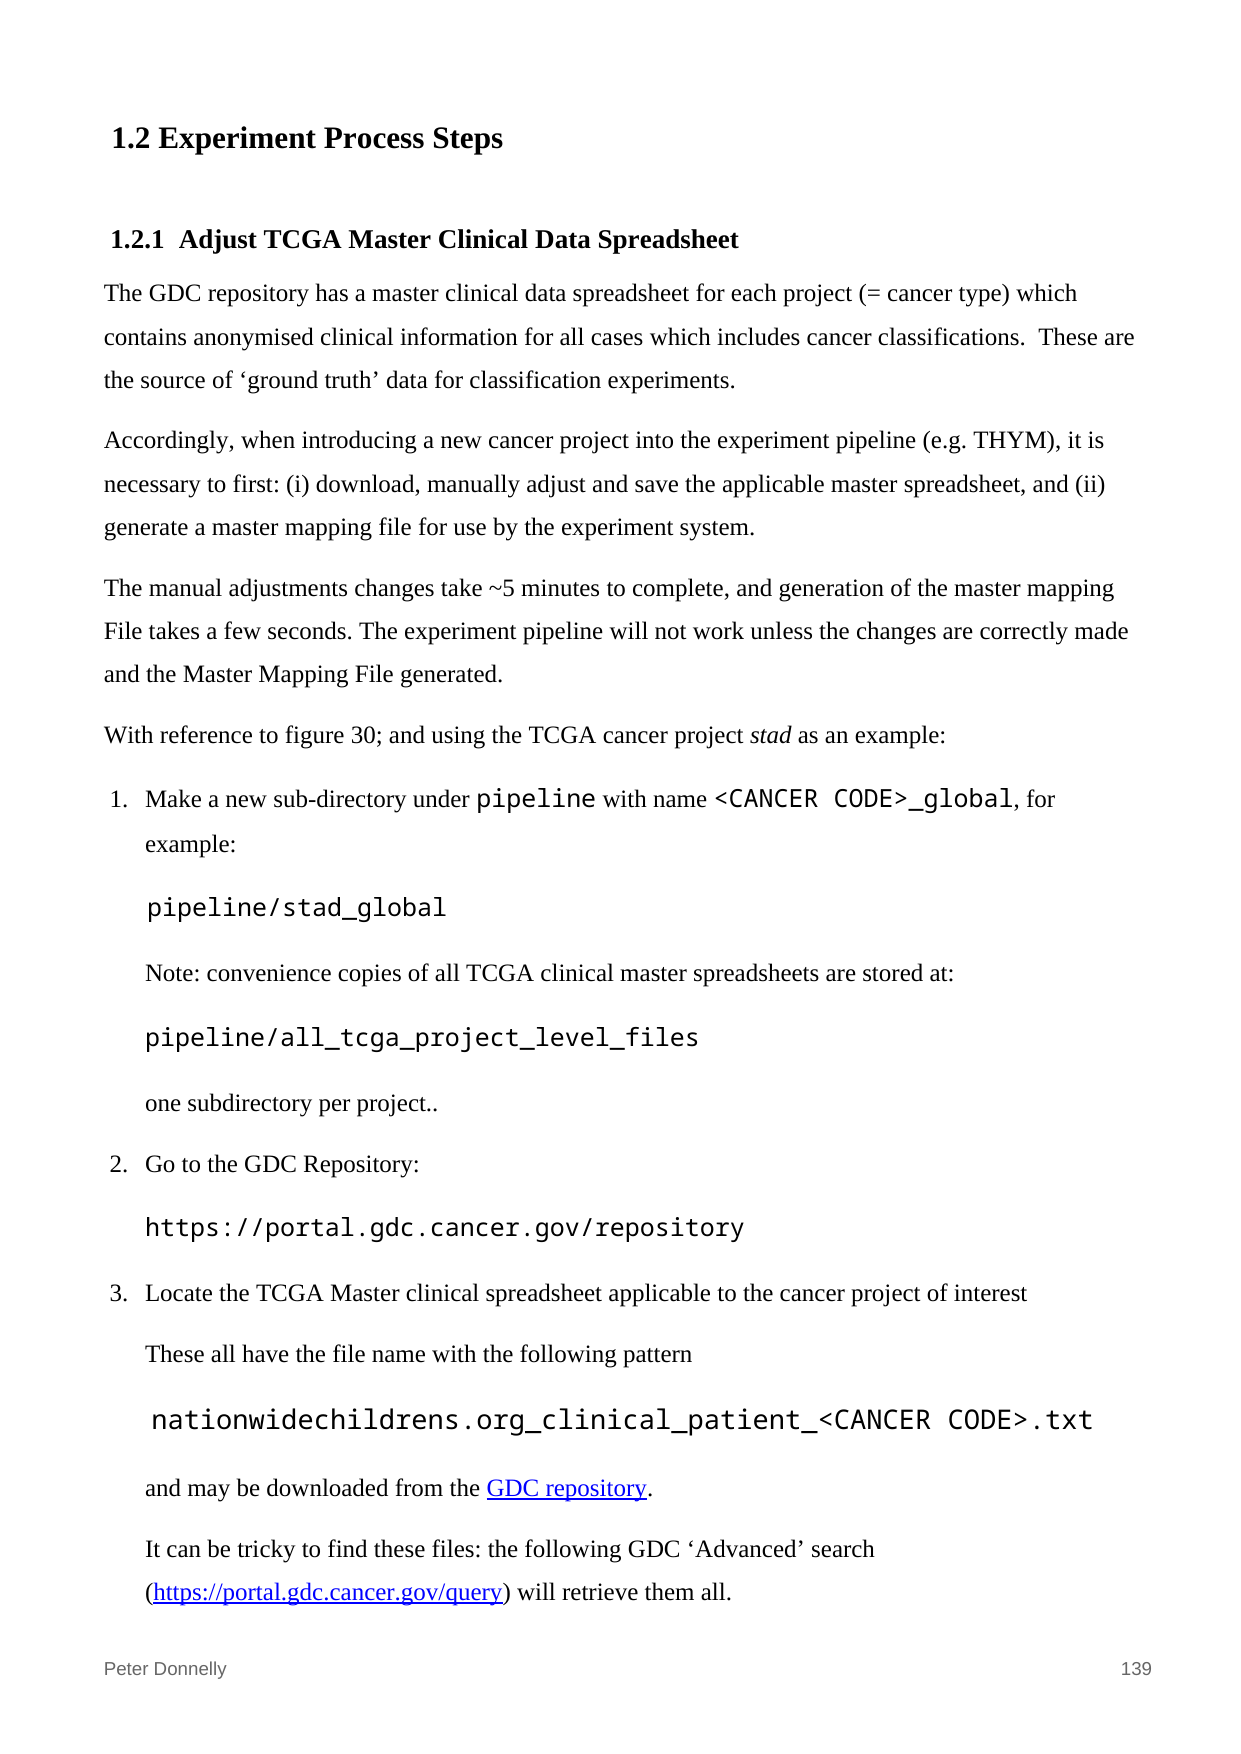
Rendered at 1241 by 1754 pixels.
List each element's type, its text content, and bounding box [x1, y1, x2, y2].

list Make a new sub-directory under pipeline with name <CANCER CODE>_global, for example: [109, 781, 1146, 858]
list one subdirectory per project.. [109, 1088, 1146, 1117]
subtitle Adjust TCGA Master Clinical Data Spreadsheet [103, 224, 1146, 255]
text The GDC repository has a master clinical data spreadsheet for each project (= cancer type) which contains anonymised clinical information for all cases which includes cancer classifications. These are the source of ‘ground truth’ data for classification experiments. [103, 278, 1146, 393]
subtitle Experiment Process Steps [103, 120, 1146, 156]
list pipeline/stad_global [109, 890, 1146, 924]
list Go to the GDC Repository: [109, 1149, 1146, 1178]
list and may be downloaded from the GDC repository. [109, 1473, 1146, 1502]
list Locate the TCGA Master clinical spreadsheet applicable to the cancer project of interest [109, 1278, 1146, 1307]
list pipeline/all_tcga_project_level_files [109, 1019, 1146, 1053]
text The manual adjustments changes take ~5 minutes to complete, and generation of the master mapping File takes a few seconds. The experiment pipeline will not work unless the changes are correctly made and the Master Mapping File generated. [103, 573, 1146, 688]
list These all have the file name with the following pattern [109, 1339, 1146, 1368]
list Note: convenience copies of all TCGA clinical master spreadsheets are stored at: [109, 958, 1146, 987]
text Accordingly, when introducing a new cancer project into the experiment pipeline (e.g. THYM), it is necessary to first: (i) download, manually adjust and save the applicable master spreadsheet, and (ii) generate a master mapping file for use by the experiment system. [103, 426, 1146, 541]
list nationwidechildrens.org_clinical_patient_<CANCER CODE>.txt [109, 1400, 1146, 1437]
list https://portal.gdc.cancer.gov/repository [109, 1210, 1146, 1244]
list It can be tricky to find these files: the following GDC ‘Advanced’ search (https://portal.gdc.cancer.gov/query) will retrieve them all. [109, 1534, 1146, 1606]
text With reference to figure 30; and using the TCGA cancer project stad as an example: [103, 720, 1146, 748]
